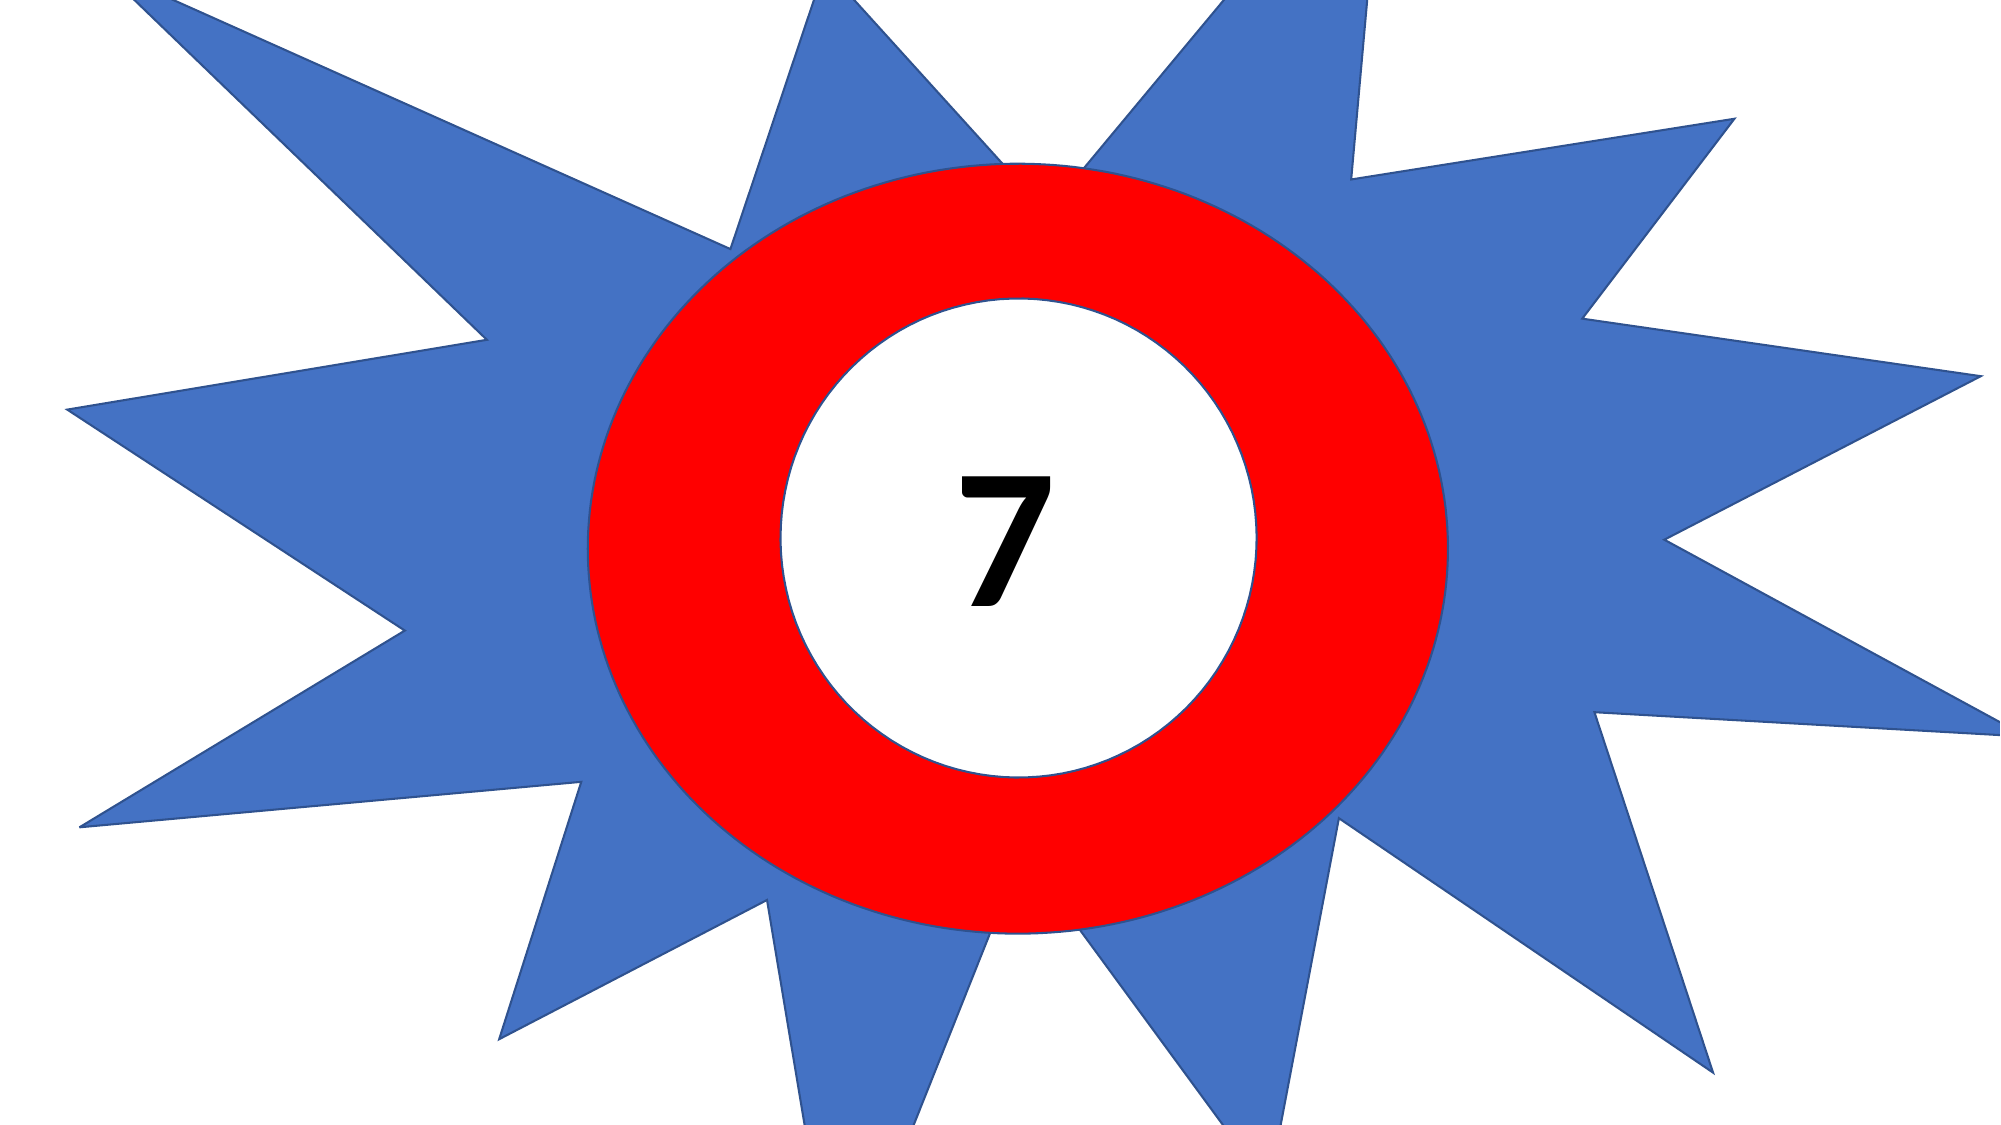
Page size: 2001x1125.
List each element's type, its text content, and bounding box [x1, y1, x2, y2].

text_box 7 [939, 398, 1257, 657]
text_box [67, 0, 2000, 1125]
